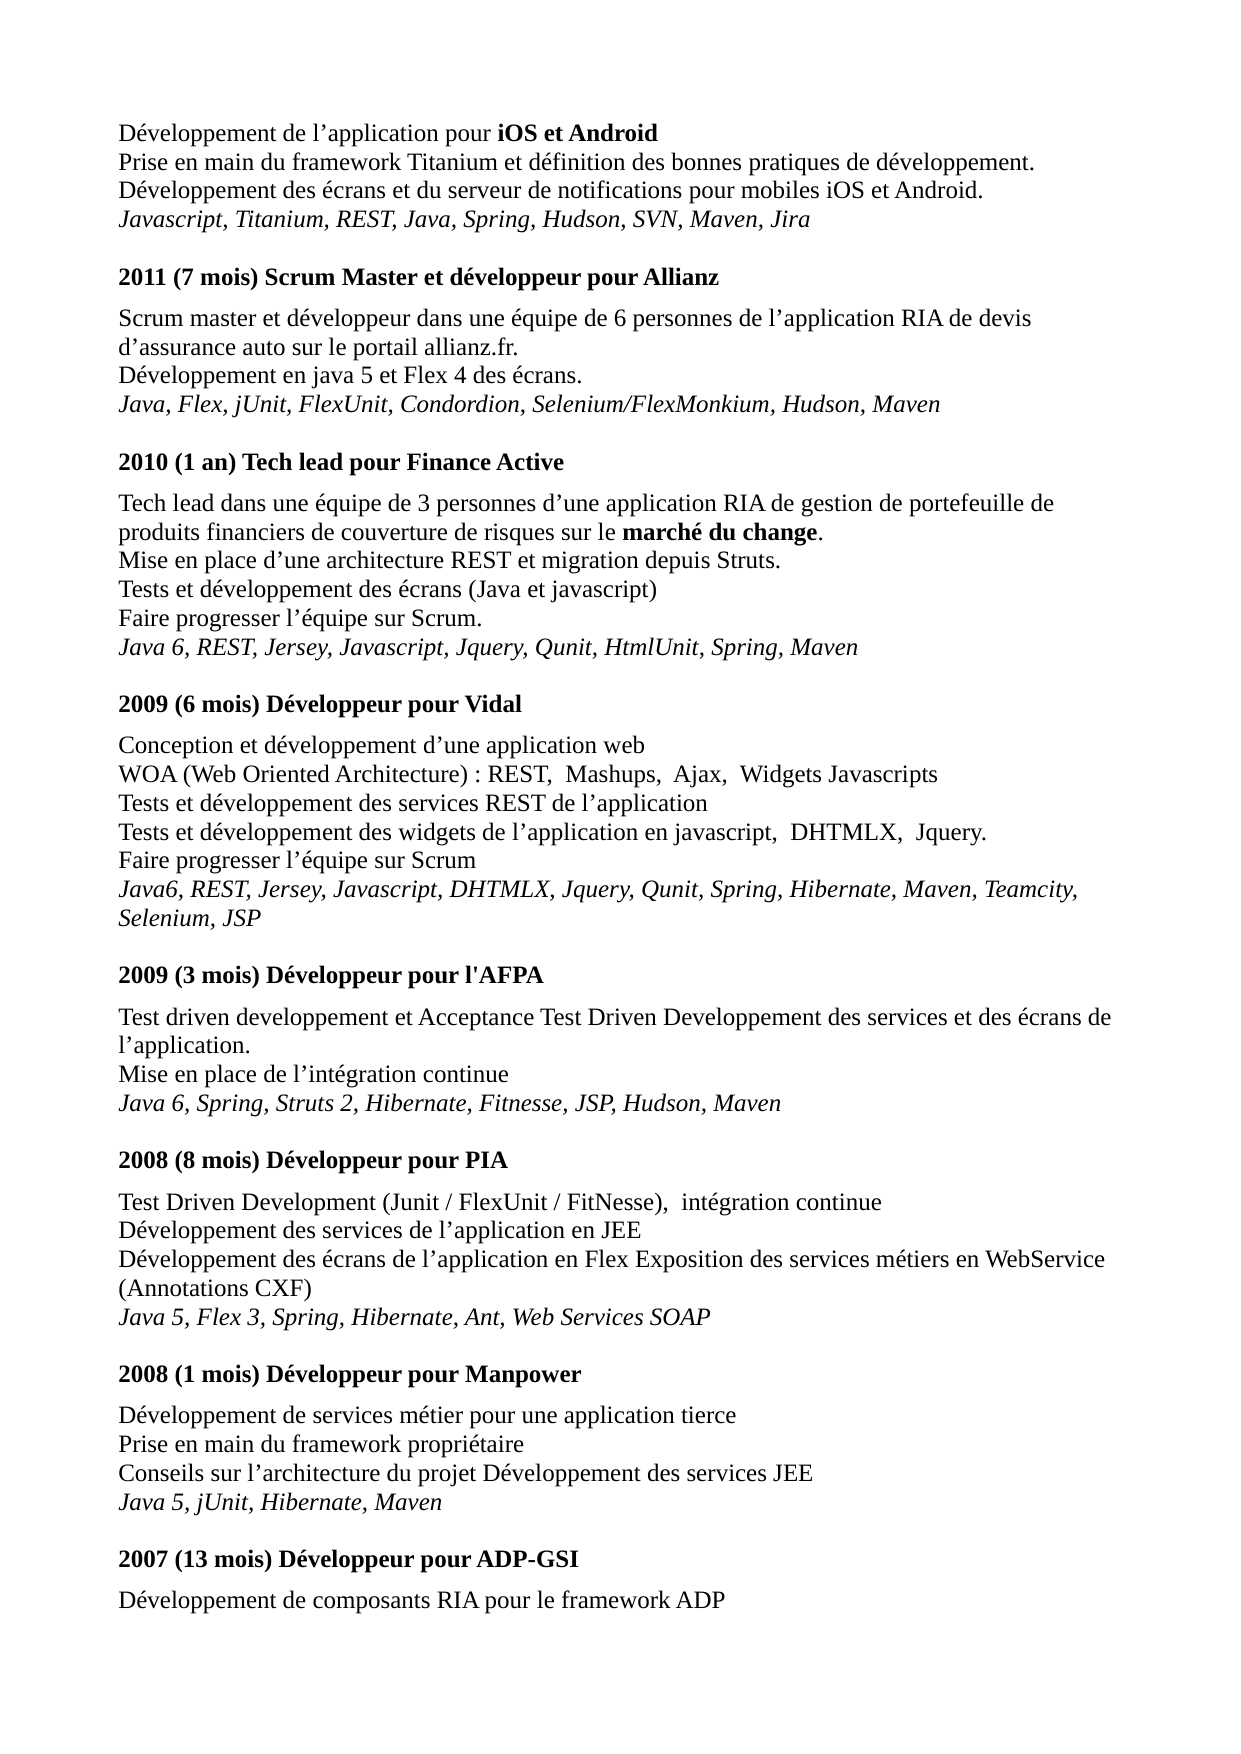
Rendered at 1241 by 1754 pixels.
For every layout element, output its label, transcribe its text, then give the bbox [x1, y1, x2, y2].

text Mise en place d’une architecture REST et migration depuis Struts. [118, 546, 1122, 574]
text Tech lead dans une équipe de 3 personnes d’une application RIA de gestion de portefeuille de produits financiers de couverture de risques sur le marché du change. [118, 488, 1122, 546]
text Conception et développement d’une application web [118, 731, 1122, 759]
text Java 5, jUnit, Hibernate, Maven [118, 1487, 1122, 1516]
text Développement de services métier pour une application tierce [118, 1401, 1122, 1429]
text Mise en place de l’intégration continue [118, 1059, 1122, 1088]
text Java6, REST, Jersey, Javascript, DHTMLX, Jquery, Qunit, Spring, Hibernate, Maven, Teamcity, Selenium, JSP [118, 874, 1122, 932]
text Java 5, Flex 3, Spring, Hibernate, Ant, Web Services SOAP [118, 1302, 1122, 1331]
text Tests et développement des widgets de l’application en javascript, DHTMLX, Jquery. [118, 817, 1122, 846]
text Développement des services de l’application en JEE [118, 1216, 1122, 1244]
text WOA (Web Oriented Architecture) : REST, Mashups, Ajax, Widgets Javascripts [118, 759, 1122, 788]
text Java 6, Spring, Struts 2, Hibernate, Fitnesse, JSP, Hudson, Maven [118, 1088, 1122, 1117]
text Tests et développement des services REST de l’application [118, 788, 1122, 817]
text Test Driven Development (Junit / FlexUnit / FitNesse), intégration continue [118, 1187, 1122, 1216]
text Test driven developpement et Acceptance Test Driven Developpement des services et des écrans de l’application. [118, 1002, 1122, 1059]
text 2011 (7 mois) Scrum Master et développeur pour Allianz [118, 262, 1122, 291]
text 2008 (8 mois) Développeur pour PIA [118, 1146, 1122, 1174]
text Faire progresser l’équipe sur Scrum [118, 846, 1122, 874]
text Développement des écrans de l’application en Flex Exposition des services métiers en WebService (Annotations CXF) [118, 1244, 1122, 1302]
text Conseils sur l’architecture du projet Développement des services JEE [118, 1458, 1122, 1487]
text 2009 (3 mois) Développeur pour l'AFPA [118, 932, 1122, 989]
text Prise en main du framework propriétaire [118, 1429, 1122, 1458]
text Faire progresser l’équipe sur Scrum. [118, 603, 1122, 632]
text Développement de l’application pour iOS et Android [118, 118, 1122, 147]
text Développement en java 5 et Flex 4 des écrans. [118, 361, 1122, 389]
text 2010 (1 an) Tech lead pour Finance Active [118, 447, 1122, 476]
text Java, Flex, jUnit, FlexUnit, Condordion, Selenium/FlexMonkium, Hudson, Maven [118, 389, 1122, 418]
text 2007 (13 mois) Développeur pour ADP-GSI [118, 1544, 1122, 1573]
text Javascript, Titanium, REST, Java, Spring, Hudson, SVN, Maven, Jira [118, 204, 1122, 233]
text 2008 (1 mois) Développeur pour Manpower [118, 1359, 1122, 1388]
text Tests et développement des écrans (Java et javascript) [118, 574, 1122, 603]
text Développement de composants RIA pour le framework ADP [118, 1586, 1122, 1614]
text Développement des écrans et du serveur de notifications pour mobiles iOS et Android. [118, 176, 1122, 204]
text 2009 (6 mois) Développeur pour Vidal [118, 689, 1122, 718]
text Prise en main du framework Titanium et définition des bonnes pratiques de développement. [118, 147, 1122, 176]
text Scrum master et développeur dans une équipe de 6 personnes de l’application RIA de devis d’assurance auto sur le portail allianz.fr. [118, 303, 1122, 361]
text Java 6, REST, Jersey, Javascript, Jquery, Qunit, HtmlUnit, Spring, Maven [118, 632, 1122, 661]
